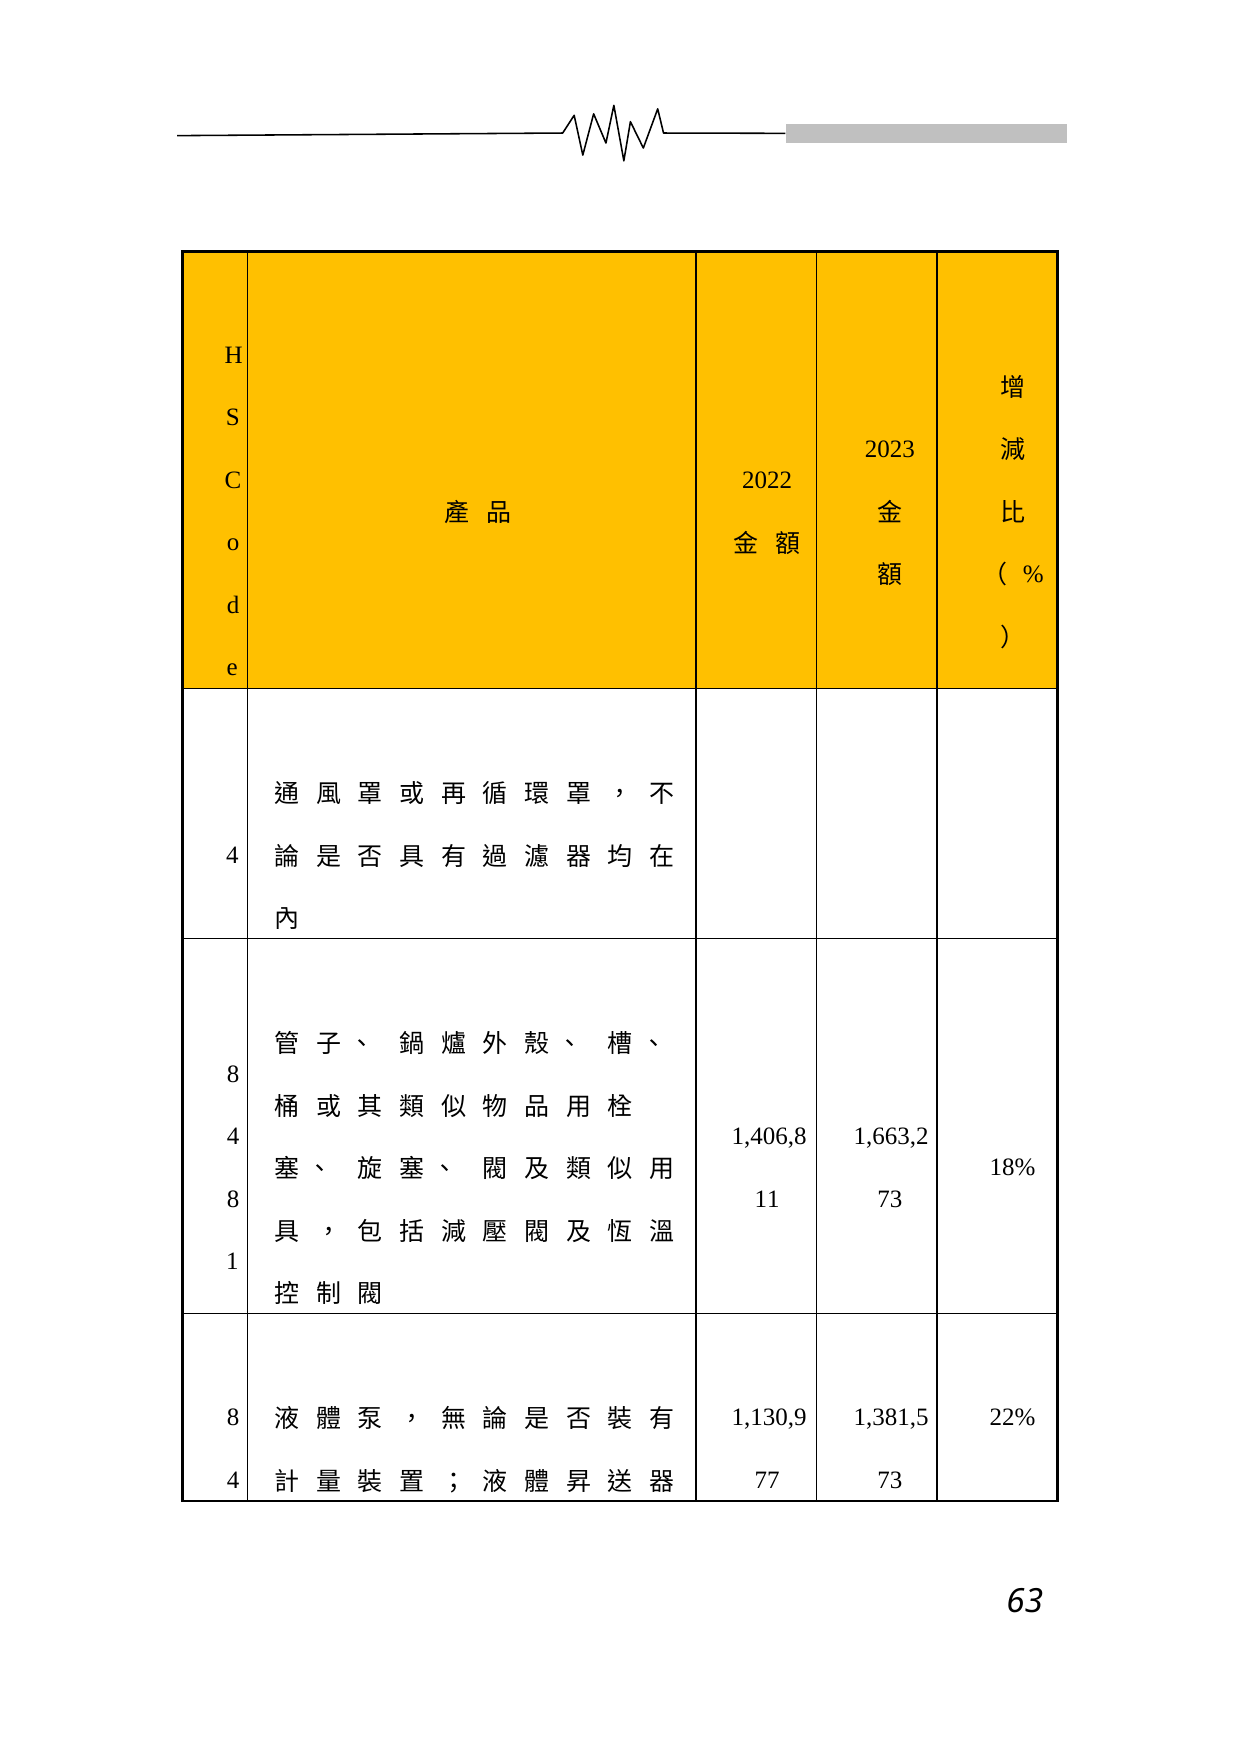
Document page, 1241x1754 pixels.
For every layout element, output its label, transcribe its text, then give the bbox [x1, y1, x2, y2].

table_header 2023金額 [817, 253, 936, 688]
table_cell [938, 689, 1056, 938]
table_cell 1,381,573 [817, 1314, 936, 1500]
table_cell 1,130,977 [697, 1314, 816, 1500]
table_cell 液體泵，無論是否裝有計量裝置；液體昇送器 [248, 1314, 695, 1500]
table_cell 18% [938, 939, 1056, 1313]
table_cell 84 [184, 1314, 247, 1500]
table_cell 1,406,811 [697, 939, 816, 1313]
table_cell [697, 689, 816, 938]
table_header 2022金額 [697, 253, 816, 688]
table_cell [817, 689, 936, 938]
table_cell 通風罩或再循環罩，不論是否具有過濾器均在內 [248, 689, 695, 938]
table_cell 1,663,273 [817, 939, 936, 1313]
table_header HS Code [184, 253, 247, 688]
table_header 增減比（%） [938, 253, 1056, 688]
table_cell 8481 [184, 939, 247, 1313]
table_cell 22% [938, 1314, 1056, 1500]
table_cell 管子、鍋爐外殼、槽、桶或其類似物品用栓塞、旋塞、閥及類似用具，包括減壓閥及恆溫控制閥 [248, 939, 695, 1313]
table_header 產品 [248, 253, 695, 688]
table_cell 4 [184, 689, 247, 938]
